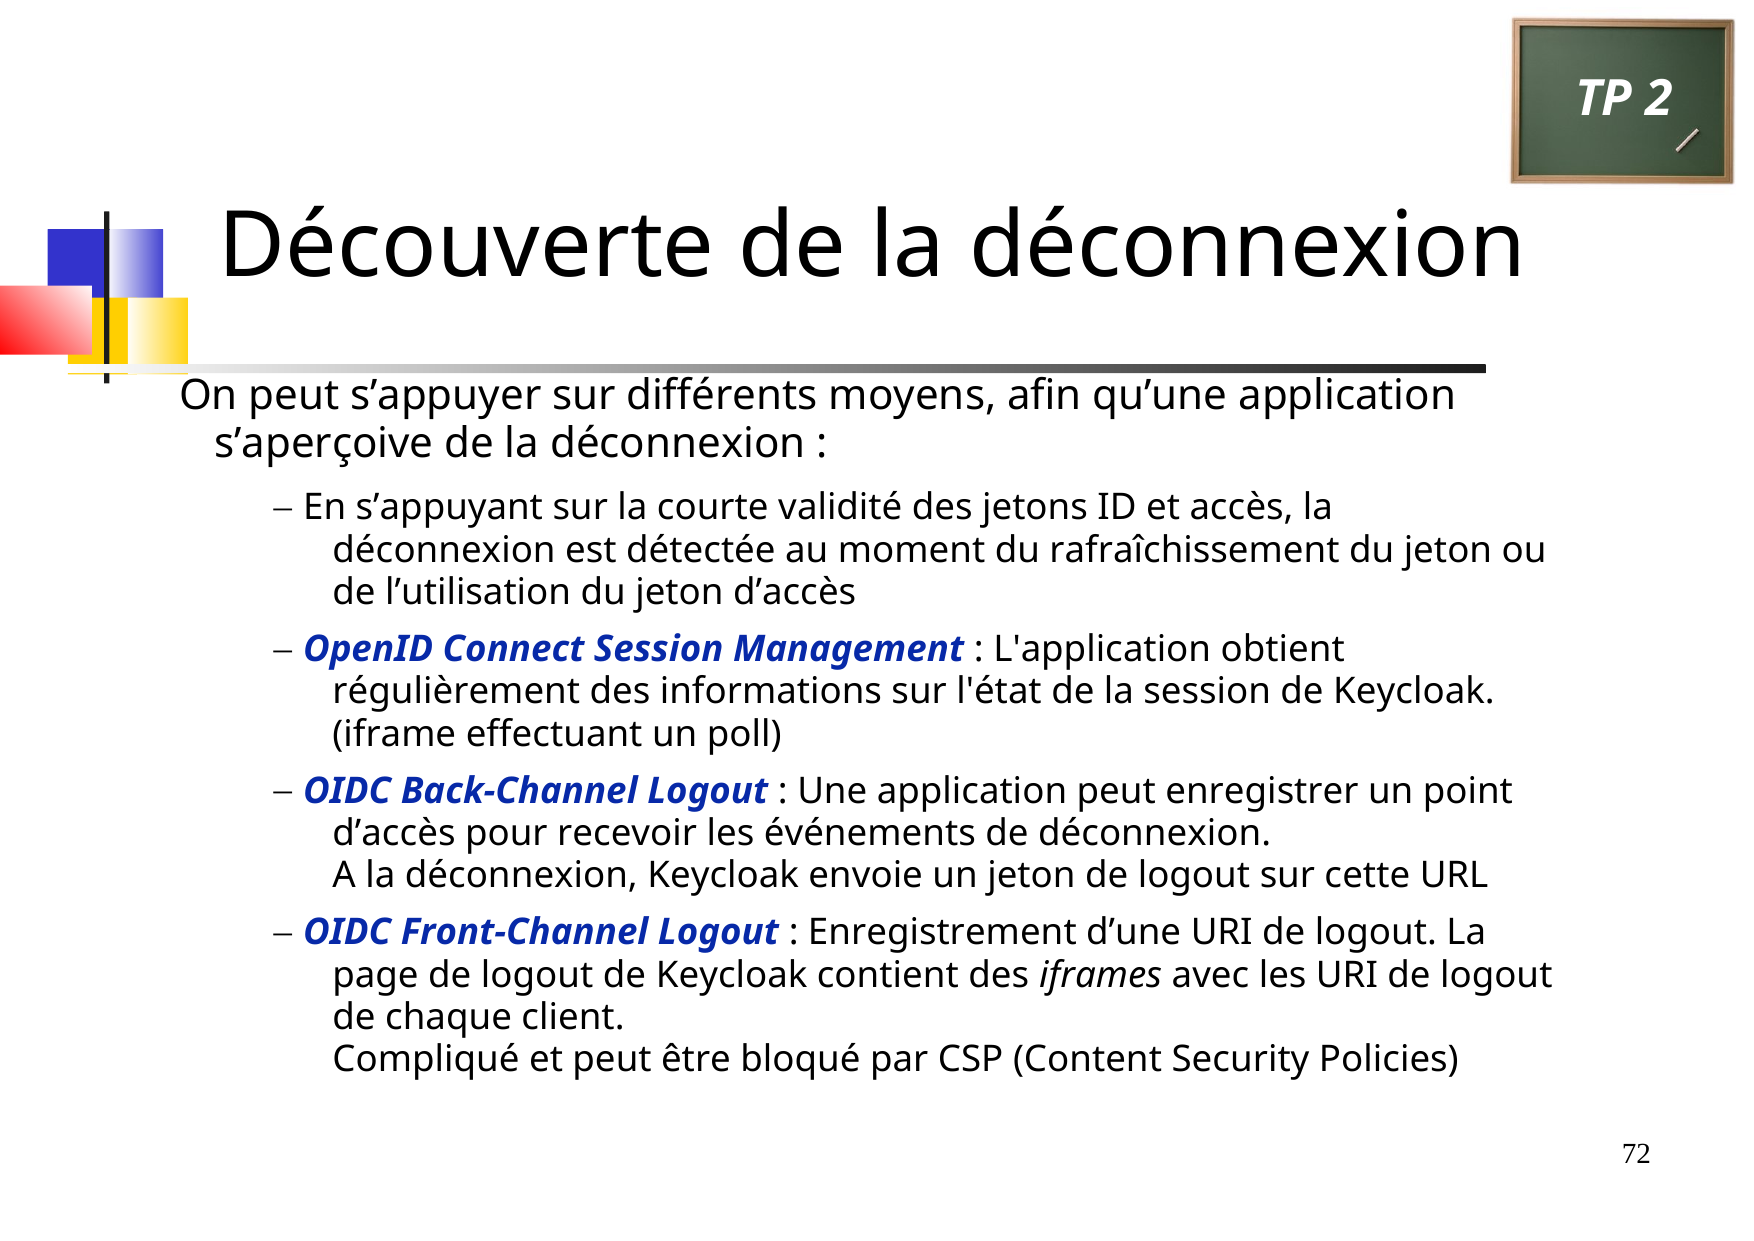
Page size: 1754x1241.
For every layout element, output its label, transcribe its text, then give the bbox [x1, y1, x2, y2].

picture [1500, 7, 1744, 196]
title Découverte de la déconnexion [179, 139, 1567, 351]
text_box TP 2 [1537, 70, 1711, 133]
list On peut s’appuyer sur différents moyens, afin qu’une application s’aperçoive de la déconnexion : En s’appuyant sur la courte validité des jetons ID et accès, la déconnexion est détectée au moment du rafraîchissement du jeton ou de l’utilisation du jeton d’accès OpenID Connect Session Management : L'application obtient régulièrement des informations sur l'état de la session de Keycloak. (iframe effectuant un poll) OIDC Back-Channel Logout : Une application peut enregistrer un point d’accès pour recevoir les événements de déconnexion. A la déconnexion, Keycloak envoie un jeton de logout sur cette URL OIDC Front-Channel Logout : Enregistrement d’une URI de logout. La page de logout de Keycloak contient des iframes avec les URI de logout de chaque client. Compliqué et peut être bloqué par CSP (Content Security Policies) [179, 371, 1567, 1091]
